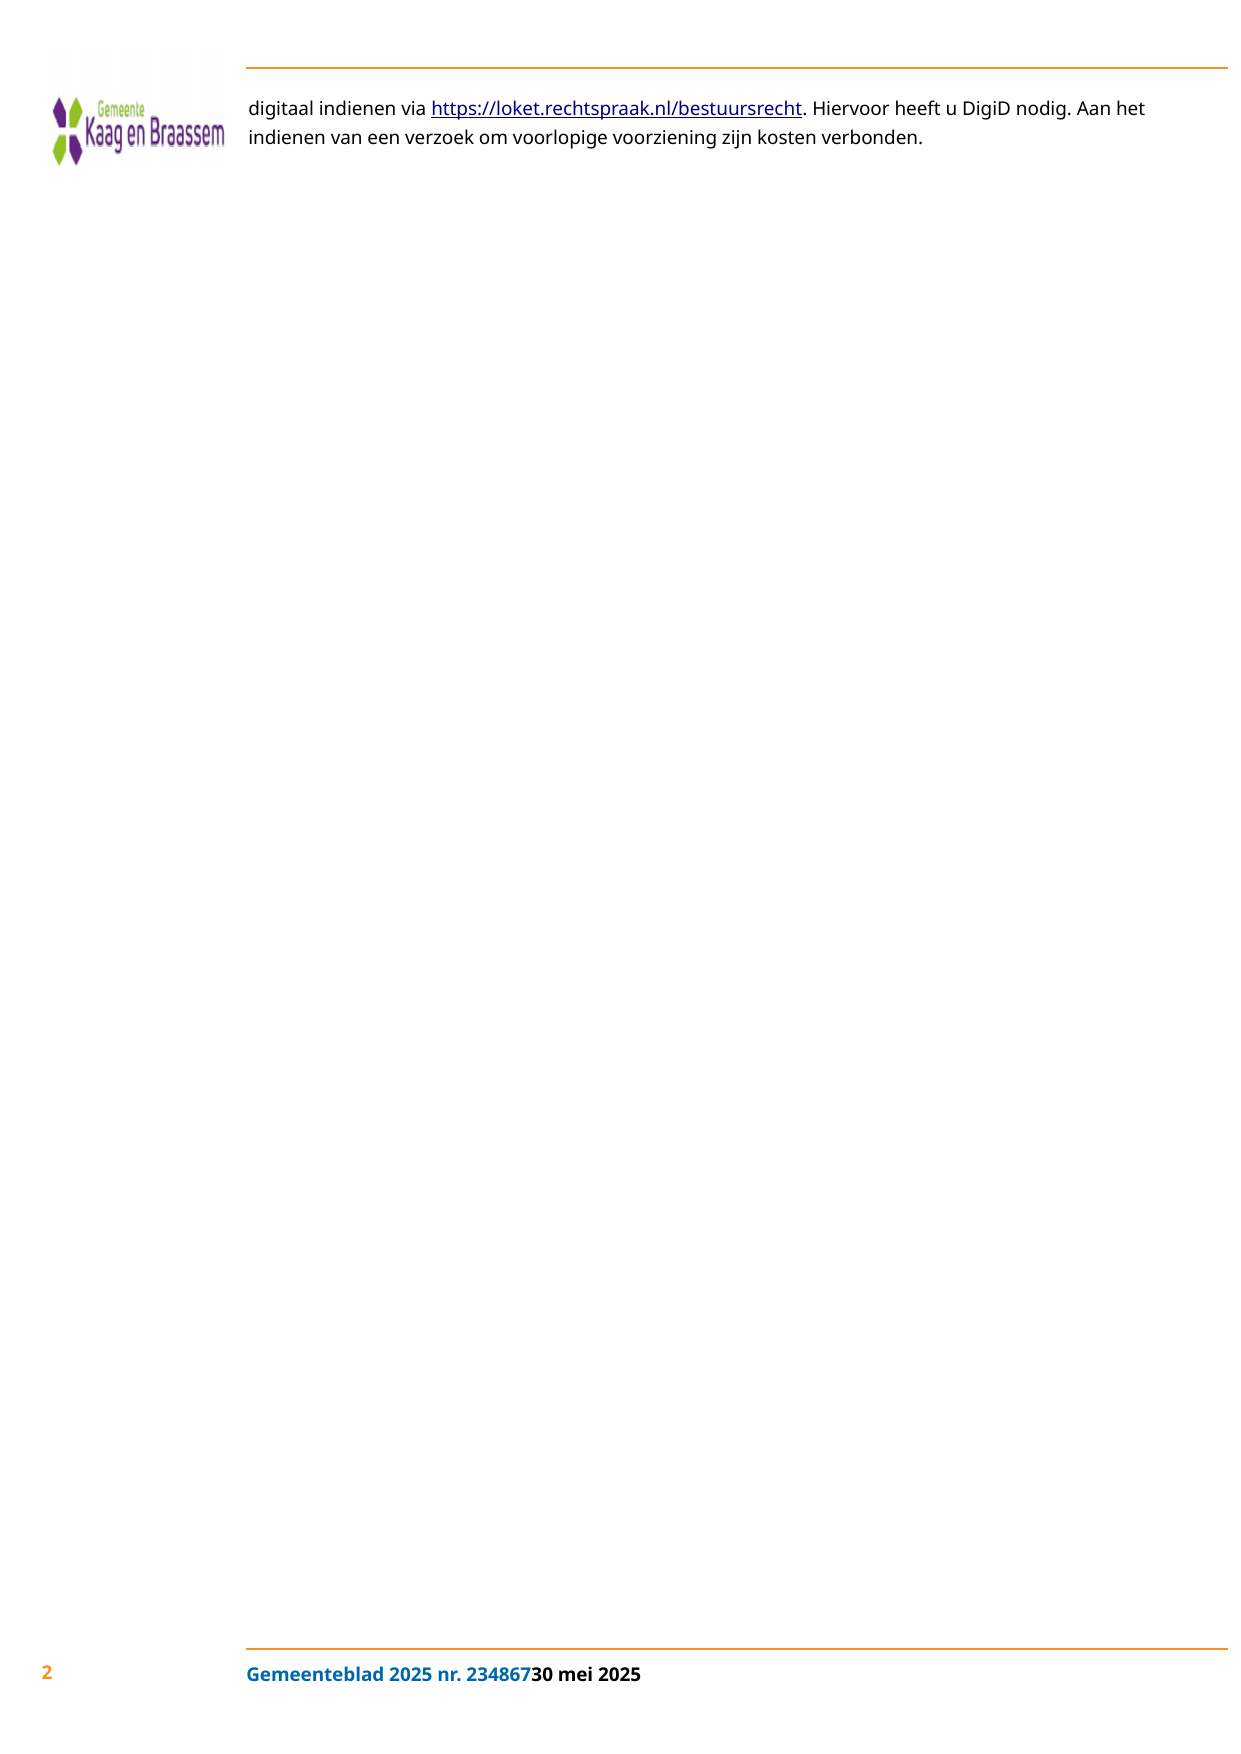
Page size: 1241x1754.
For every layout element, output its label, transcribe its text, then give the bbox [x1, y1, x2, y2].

text digitaal indienen via https://loket.rechtspraak.nl/bestuursrecht. Hiervoor heeft u DigiD nodig. Aan het indienen van een verzoek om voorlopige voorziening zijn kosten verbonden. [248, 95, 1152, 150]
picture [41, 47, 231, 172]
